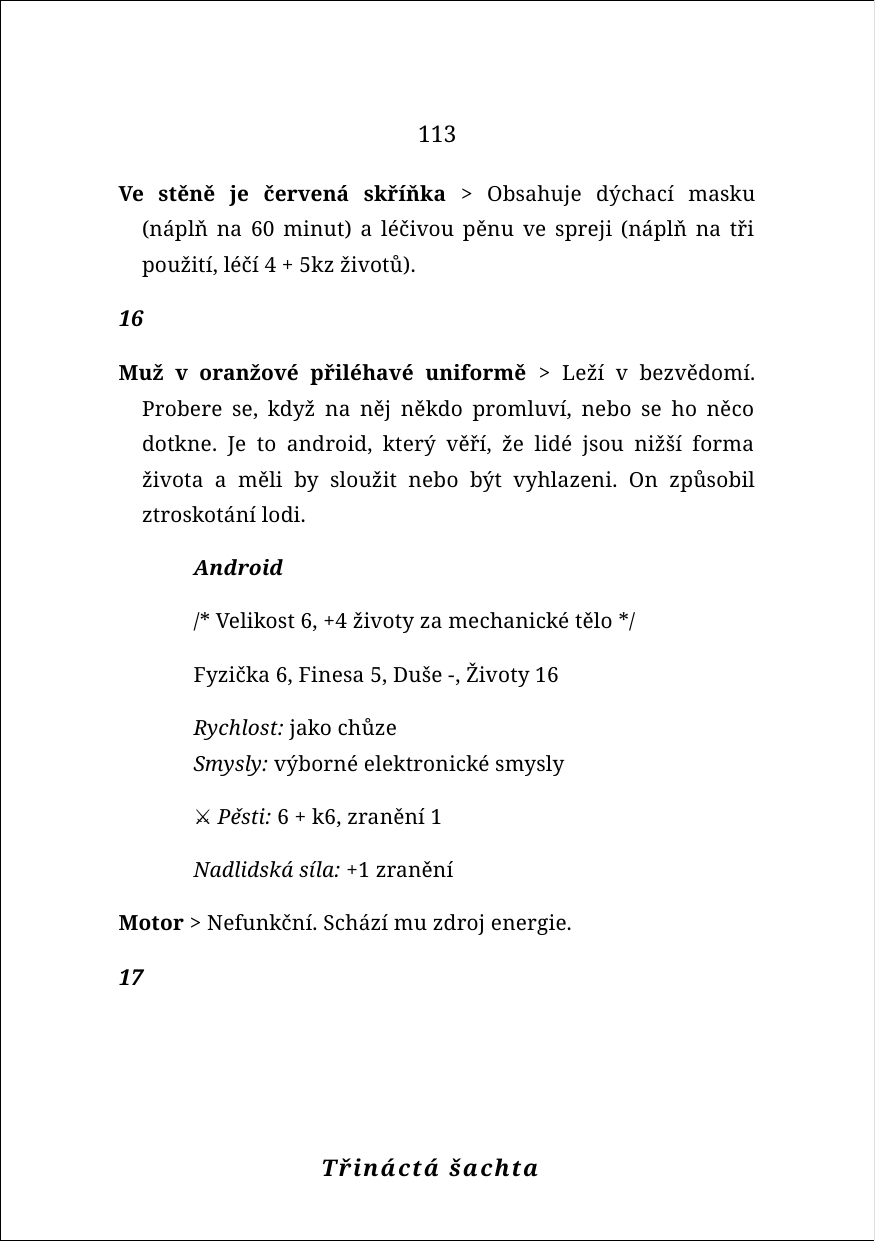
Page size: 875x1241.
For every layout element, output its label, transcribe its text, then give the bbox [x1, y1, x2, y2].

list ⚔ Pěsti: 6 + k6, zranění 1 [156, 802, 756, 830]
text 17 [118, 962, 756, 991]
list Android [156, 553, 756, 582]
list Smysly: výborné elektronické smysly [156, 749, 756, 777]
text Muž v oranžové přiléhavé uniformě > Leží v bezvědomí. Probere se, když na něj někdo promluví, nebo se ho něco dotkne. Je to android, který věří, že lidé jsou nižší forma života a měli by sloužit nebo být vyhlazeni. On způsobil ztroskotání lodi. [118, 358, 756, 529]
list /* Velikost 6, +4 životy za mechanické tělo */ [156, 607, 756, 635]
list Nadlidská síla: +1 zranění [156, 855, 756, 883]
text Motor > Nefunkční. Schází mu zdroj energie. [118, 908, 756, 937]
list Rychlost: jako chůze [156, 713, 756, 742]
text 16 [118, 303, 756, 333]
text Ve stěně je červená skříňka > Obsahuje dýchací masku (náplň na 60 minut) a léčivou pěnu ve spreji (náplň na tři použití, léčí 4 + 5kz životů). [118, 179, 756, 278]
list Fyzička 6, Finesa 5, Duše -, Životy 16 [156, 660, 756, 688]
